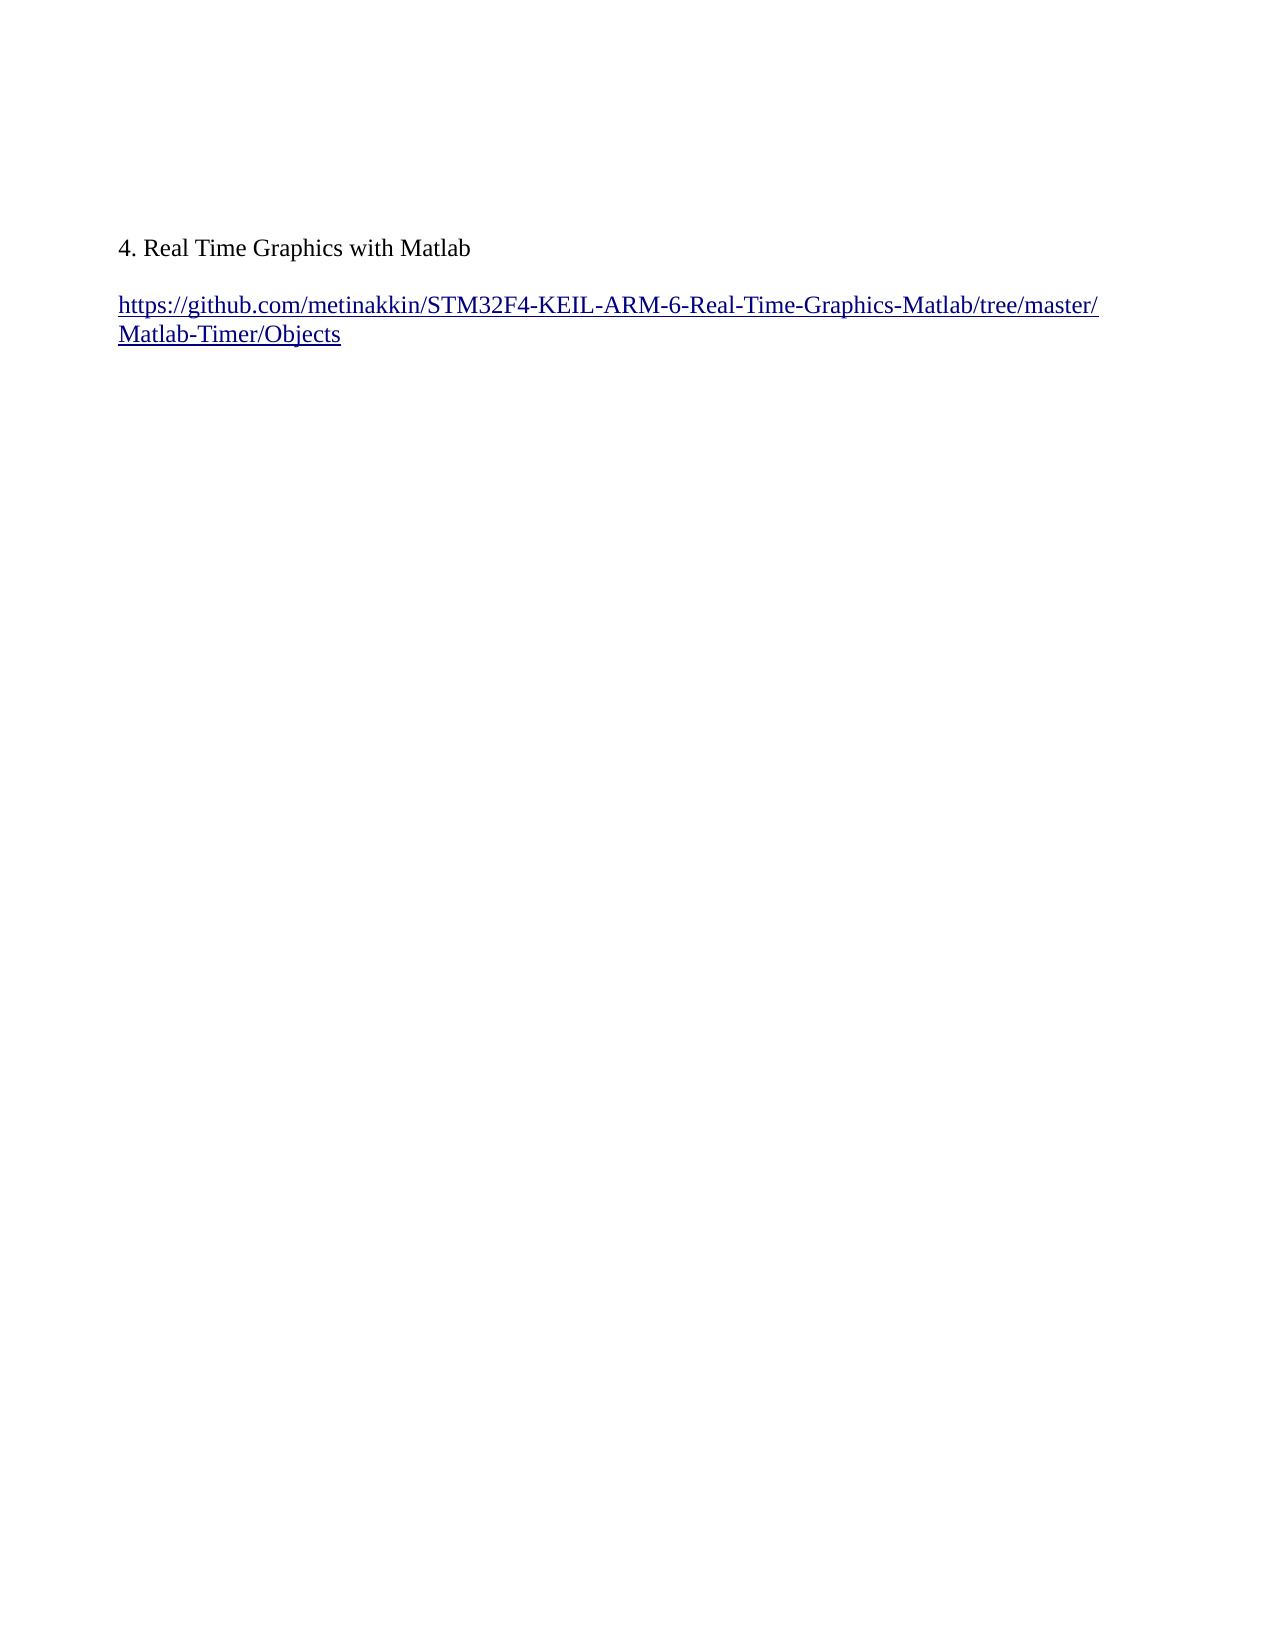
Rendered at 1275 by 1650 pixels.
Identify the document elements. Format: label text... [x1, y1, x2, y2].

text 4. Real Time Graphics with Matlab [118, 233, 1157, 262]
text https://github.com/metinakkin/STM32F4-KEIL-ARM-6-Real-Time-Graphics-Matlab/tree/master/Matlab-Timer/Objects [118, 291, 1157, 348]
